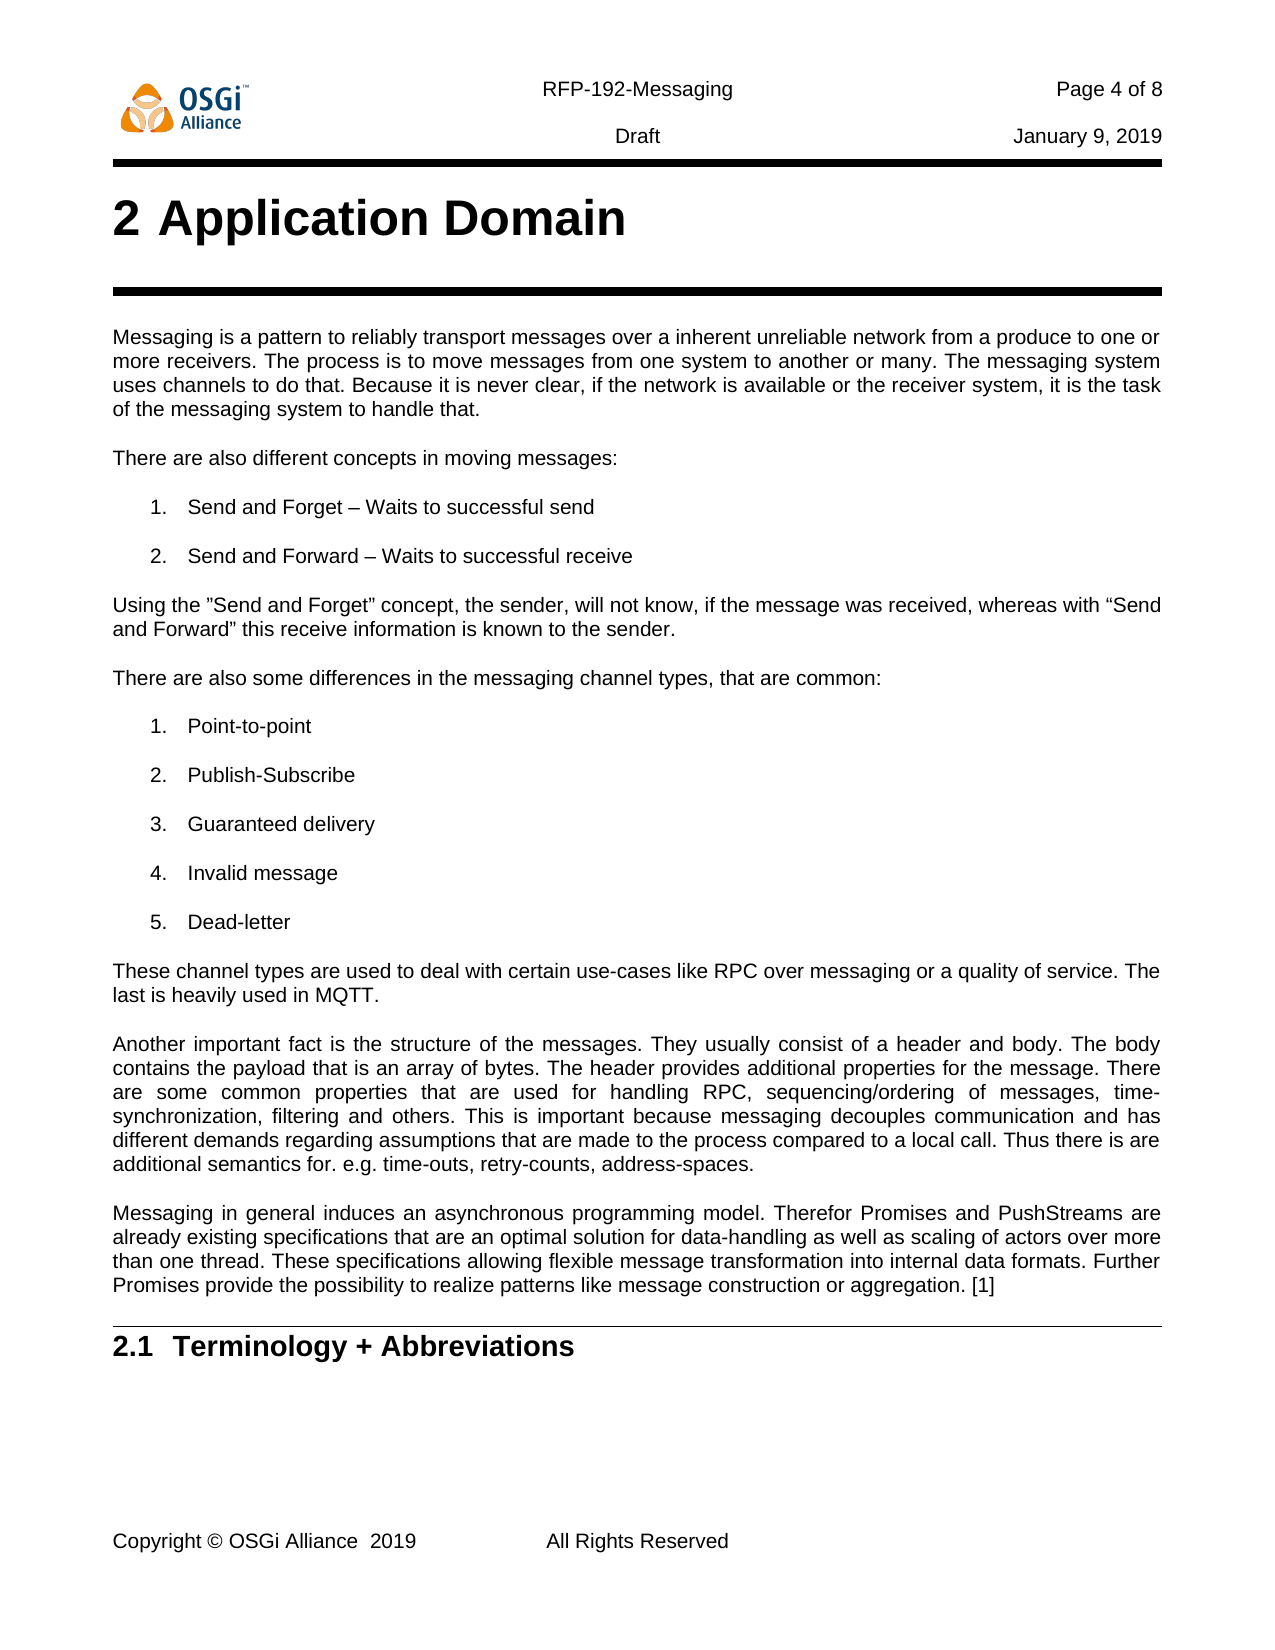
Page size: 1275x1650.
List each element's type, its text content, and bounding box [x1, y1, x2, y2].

text There are also some differences in the messaging channel types, that are common: [112, 665, 1162, 689]
list Guaranteed delivery [150, 812, 1162, 836]
text Using the ”Send and Forget” concept, the sender, will not know, if the message was received, whereas with “Send and Forward” this receive information is known to the sender. [112, 592, 1162, 640]
picture [113, 76, 257, 140]
list Invalid message [150, 861, 1162, 885]
text There are also different concepts in moving messages: [112, 446, 1162, 469]
text These channel types are used to deal with certain use-cases like RPC over messaging or a quality of service. The last is heavily used in MQTT. [112, 959, 1162, 1007]
list Publish-Subscribe [150, 763, 1162, 787]
subtitle Application Domain [112, 160, 1162, 296]
text Messaging in general induces an asynchronous programming model. Therefor Promises and PushStreams are already existing specifications that are an optimal solution for data-handling as well as scaling of actors over more than one thread. These specifications allowing flexible message transformation into internal data formats. Further Promises provide the possibility to realize patterns like message construction or aggregation. [1] [112, 1201, 1162, 1297]
subtitle Terminology + Abbreviations [112, 1327, 1162, 1362]
list Point-to-point [150, 714, 1162, 738]
text Another important fact is the structure of the messages. They usually consist of a header and body. The body contains the payload that is an array of bytes. The header provides additional properties for the message. There are some common properties that are used for handling RPC, sequencing/ordering of messages, time-synchronization, filtering and others. This is important because messaging decouples communication and has different demands regarding assumptions that are made to the process compared to a local call. Thus there is are additional semantics for. e.g. time-outs, retry-counts, address-spaces. [112, 1032, 1162, 1176]
list Send and Forward – Waits to successful receive [150, 543, 1162, 567]
list Dead-letter [150, 910, 1162, 934]
list Send and Forget – Waits to successful send [150, 494, 1162, 518]
